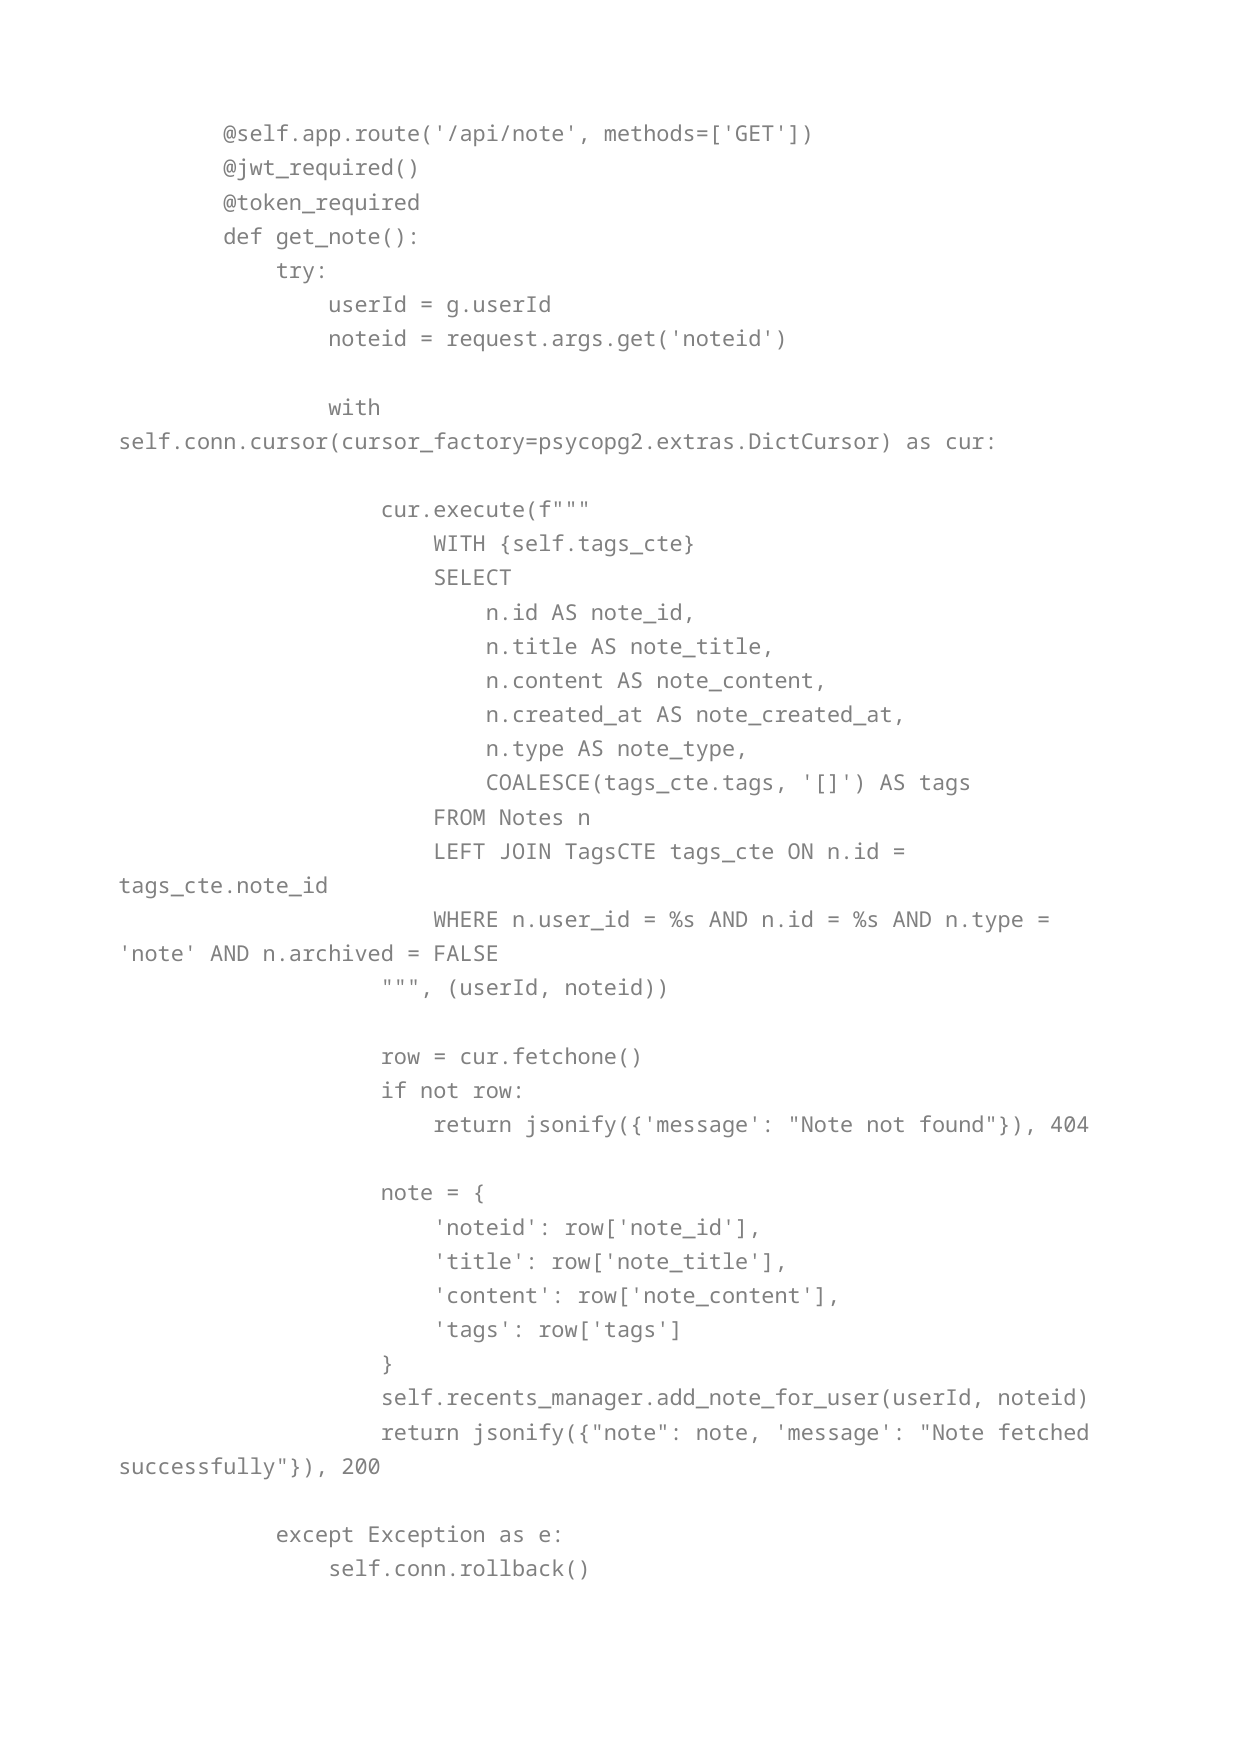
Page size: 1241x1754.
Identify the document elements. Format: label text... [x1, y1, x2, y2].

text FROM Notes n [118, 801, 1122, 831]
text n.type AS note_type, [118, 733, 1122, 763]
text 'tags': row['tags'] [118, 1314, 1122, 1344]
text note = { [118, 1177, 1122, 1207]
text cur.execute(f""" [118, 494, 1122, 524]
text @jwt_required() [118, 152, 1122, 182]
text 'noteid': row['note_id'], [118, 1211, 1122, 1241]
text try: [118, 255, 1122, 284]
text n.id AS note_id, [118, 596, 1122, 626]
text 'title': row['note_title'], [118, 1246, 1122, 1275]
text row = cur.fetchone() [118, 1041, 1122, 1070]
text @token_required [118, 186, 1122, 216]
text """, (userId, noteid)) [118, 972, 1122, 1002]
text return jsonify({'message': "Note not found"}), 404 [118, 1109, 1122, 1139]
text n.title AS note_title, [118, 631, 1122, 660]
text def get_note(): [118, 221, 1122, 250]
text } [118, 1348, 1122, 1378]
text SELECT [118, 562, 1122, 592]
text noteid = request.args.get('noteid') [118, 323, 1122, 353]
text userId = g.userId [118, 289, 1122, 319]
text @self.app.route('/api/note', methods=['GET']) [118, 118, 1122, 148]
text except Exception as e: [118, 1519, 1122, 1549]
text WHERE n.user_id = %s AND n.id = %s AND n.type = 'note' AND n.archived = FALSE [118, 904, 1122, 968]
text WITH {self.tags_cte} [118, 528, 1122, 558]
text COALESCE(tags_cte.tags, '[]') AS tags [118, 767, 1122, 797]
text 'content': row['note_content'], [118, 1280, 1122, 1309]
text n.created_at AS note_created_at, [118, 699, 1122, 729]
text self.recents_manager.add_note_for_user(userId, noteid) [118, 1382, 1122, 1412]
text n.content AS note_content, [118, 665, 1122, 694]
text return jsonify({"note": note, 'message': "Note fetched successfully"}), 200 [118, 1416, 1122, 1480]
text self.conn.rollback() [118, 1553, 1122, 1583]
text with self.conn.cursor(cursor_factory=psycopg2.extras.DictCursor) as cur: [118, 391, 1122, 455]
text LEFT JOIN TagsCTE tags_cte ON n.id = tags_cte.note_id [118, 836, 1122, 899]
text if not row: [118, 1075, 1122, 1104]
